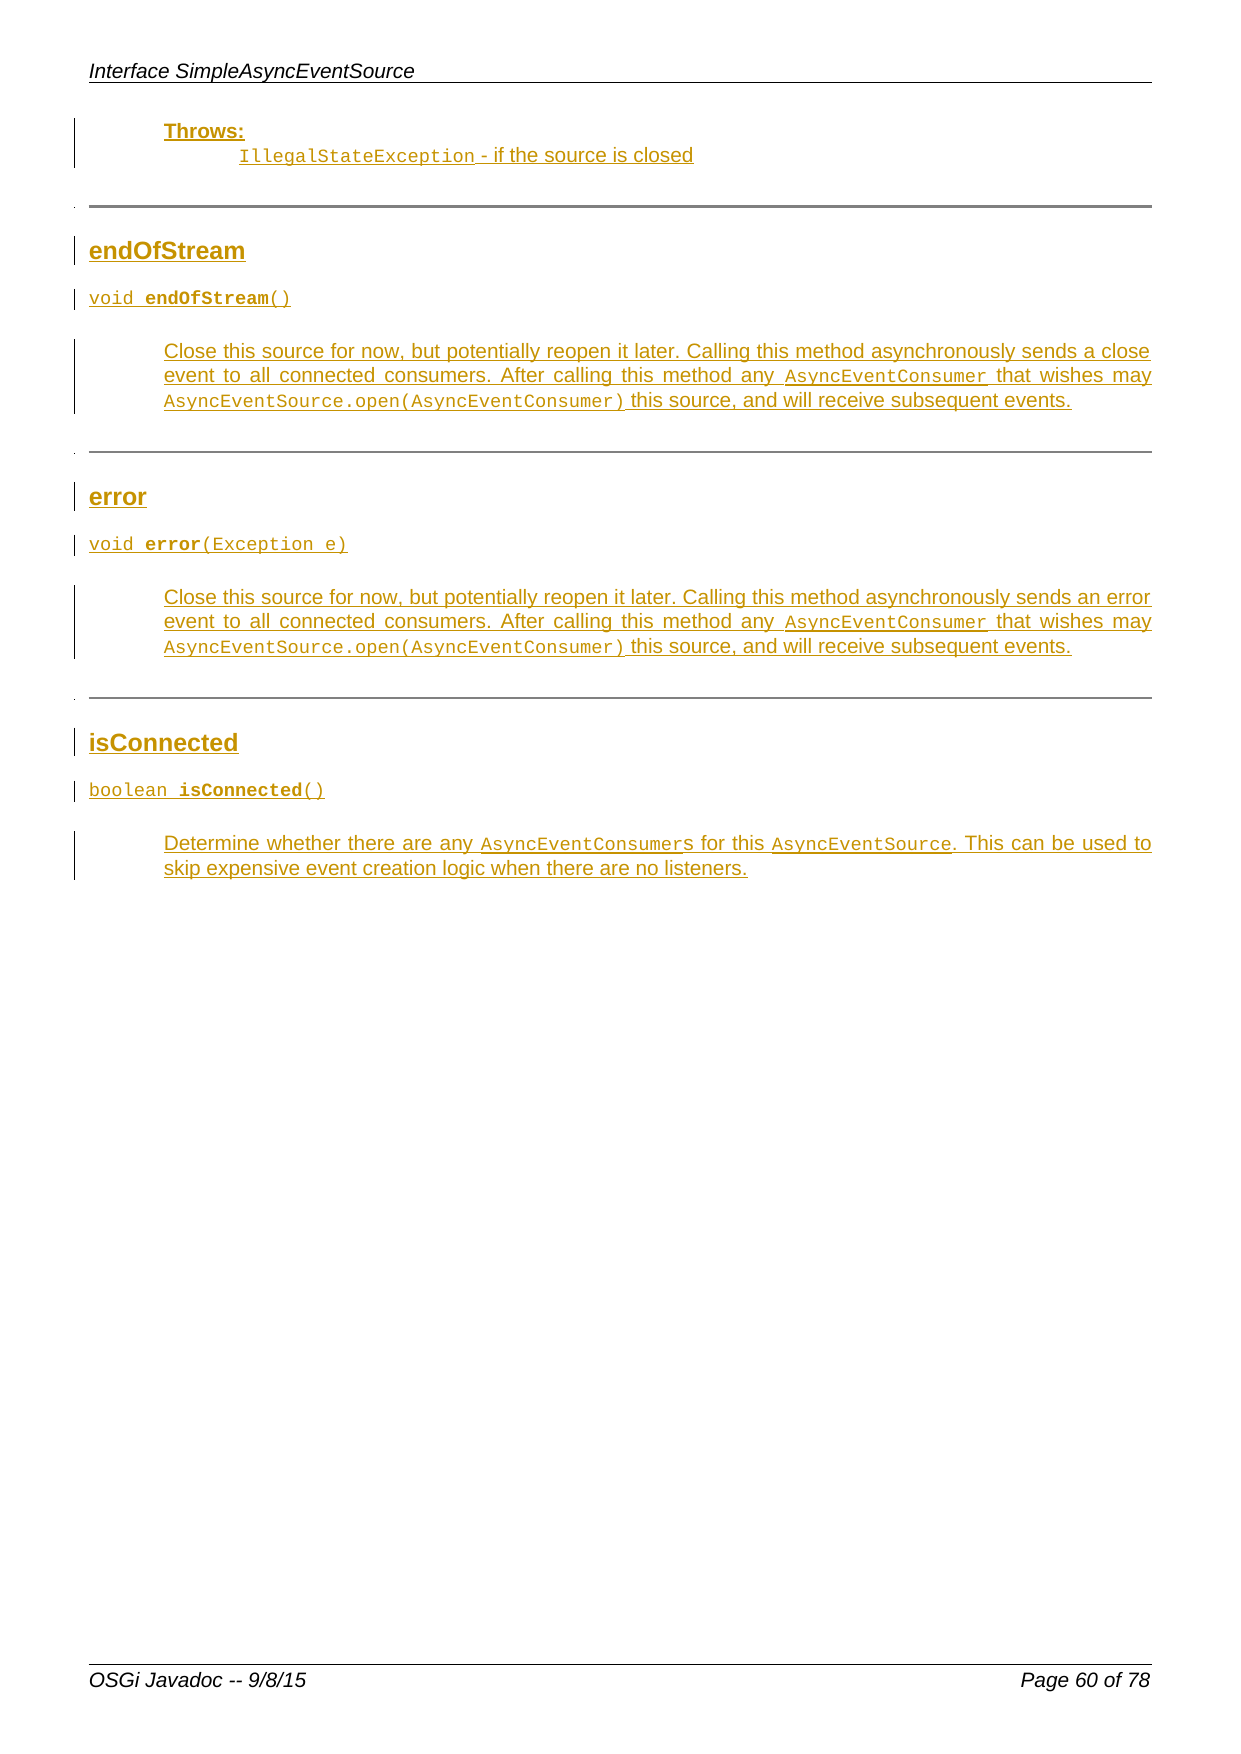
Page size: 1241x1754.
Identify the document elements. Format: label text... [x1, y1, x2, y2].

text Close this source for now, but potentially reopen it later. Calling this method asynchronously sends a close event to all connected consumers. After calling this method any AsyncEventConsumer that wishes may AsyncEventSource.open(AsyncEventConsumer) this source, and will receive subsequent events. [163, 339, 1152, 413]
text Determine whether there are any AsyncEventConsumers for this AsyncEventSource. This can be used to [163, 831, 1152, 852]
subtitle endOfStream [88, 236, 1152, 264]
text Close this source for now, but potentially reopen it later. Calling this method asynchronously sends an error [163, 585, 1152, 606]
subtitle error [88, 482, 1152, 511]
text IllegalStateException - if the source is closed [238, 142, 1152, 168]
text Throws: [163, 118, 1152, 142]
text void endOfStream() [88, 289, 1152, 310]
text event to all connected consumers. After calling this method any AsyncEventConsumer that wishes may AsyncEventSource.open(AsyncEventConsumer) this source, and will receive subsequent events. [163, 607, 1152, 659]
text skip expensive event creation logic when there are no listeners. [163, 853, 1152, 880]
subtitle isConnected [88, 728, 1152, 756]
text boolean isConnected() [88, 781, 1152, 802]
text void error(Exception e) [88, 535, 1152, 556]
